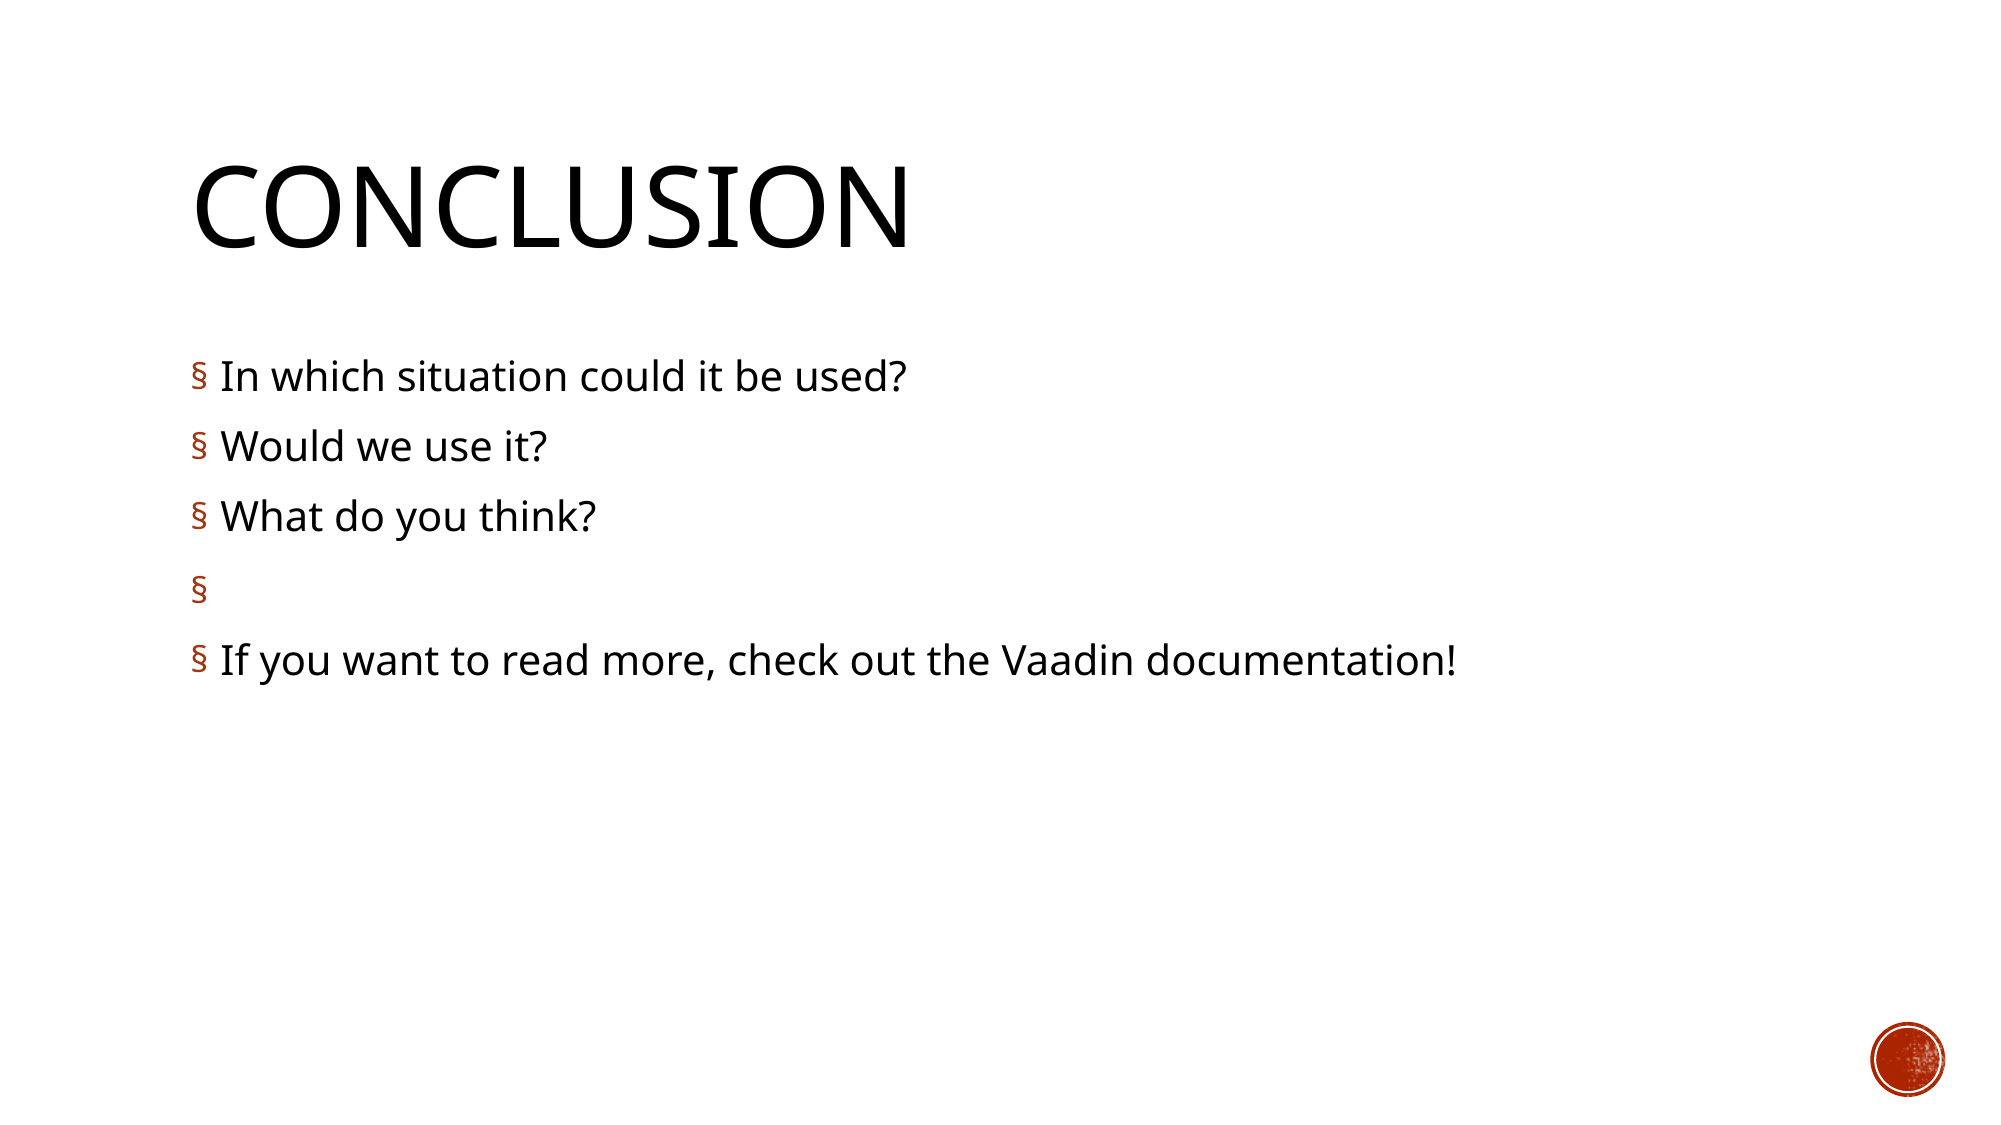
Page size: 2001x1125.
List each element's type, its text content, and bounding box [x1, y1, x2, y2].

title Conclusion [175, 79, 1826, 344]
list In which situation could it be used? Would we use it? What do you think? If you want to read more, check out the Vaadin documentation! [175, 348, 1826, 1013]
